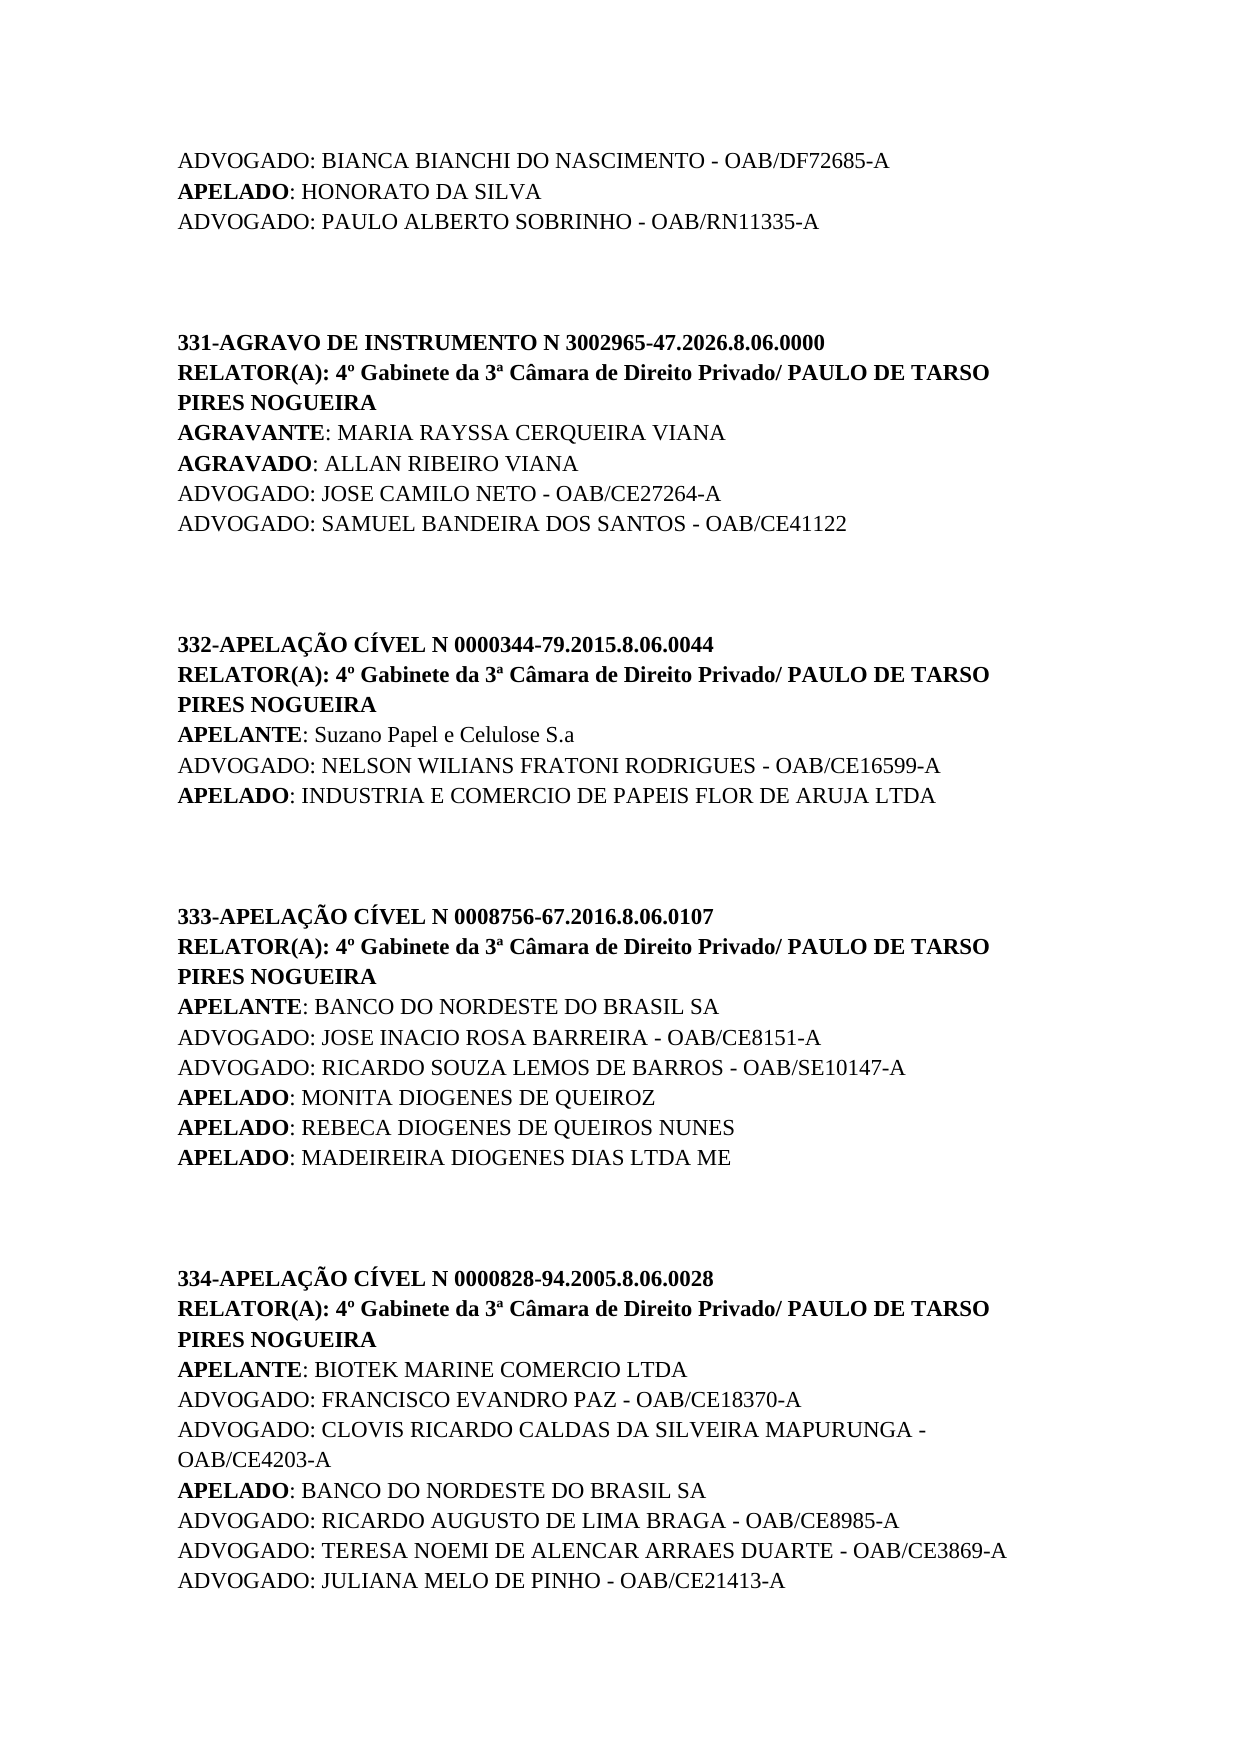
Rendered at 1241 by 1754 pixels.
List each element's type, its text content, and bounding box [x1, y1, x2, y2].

text ADVOGADO: BIANCA BIANCHI DO NASCIMENTO - OAB/DF72685-A APELADO: HONORATO DA SILVA ADVOGADO: PAULO ALBERTO SOBRINHO - OAB/RN11335-A 331-AGRAVO DE INSTRUMENTO N 3002965-47.2026.8.06.0000 RELATOR(A): 4º Gabinete da 3ª Câmara de Direito Privado/ PAULO DE TARSO PIRES NOGUEIRA AGRAVANTE: MARIA RAYSSA CERQUEIRA VIANA AGRAVADO: ALLAN RIBEIRO VIANA ADVOGADO: JOSE CAMILO NETO - OAB/CE27264-A ADVOGADO: SAMUEL BANDEIRA DOS SANTOS - OAB/CE41122 332-APELAÇÃO CÍVEL N 0000344-79.2015.8.06.0044 RELATOR(A): 4º Gabinete da 3ª Câmara de Direito Privado/ PAULO DE TARSO PIRES NOGUEIRA APELANTE: Suzano Papel e Celulose S.a ADVOGADO: NELSON WILIANS FRATONI RODRIGUES - OAB/CE16599-A APELADO: INDUSTRIA E COMERCIO DE PAPEIS FLOR DE ARUJA LTDA 333-APELAÇÃO CÍVEL N 0008756-67.2016.8.06.0107 RELATOR(A): 4º Gabinete da 3ª Câmara de Direito Privado/ PAULO DE TARSO PIRES NOGUEIRA APELANTE: BANCO DO NORDESTE DO BRASIL SA ADVOGADO: JOSE INACIO ROSA BARREIRA - OAB/CE8151-A ADVOGADO: RICARDO SOUZA LEMOS DE BARROS - OAB/SE10147-A APELADO: MONITA DIOGENES DE QUEIROZ APELADO: REBECA DIOGENES DE QUEIROS NUNES APELADO: MADEIREIRA DIOGENES DIAS LTDA ME 334-APELAÇÃO CÍVEL N 0000828-94.2005.8.06.0028 RELATOR(A): 4º Gabinete da 3ª Câmara de Direito Privado/ PAULO DE TARSO PIRES NOGUEIRA APELANTE: BIOTEK MARINE COMERCIO LTDA ADVOGADO: FRANCISCO EVANDRO PAZ - OAB/CE18370-A ADVOGADO: CLOVIS RICARDO CALDAS DA SILVEIRA MAPURUNGA - OAB/CE4203-A APELADO: BANCO DO NORDESTE DO BRASIL SA ADVOGADO: RICARDO AUGUSTO DE LIMA BRAGA - OAB/CE8985-A ADVOGADO: TERESA NOEMI DE ALENCAR ARRAES DUARTE - OAB/CE3869-A ADVOGADO: JULIANA MELO DE PINHO - OAB/CE21413-A [177, 148, 1063, 1594]
